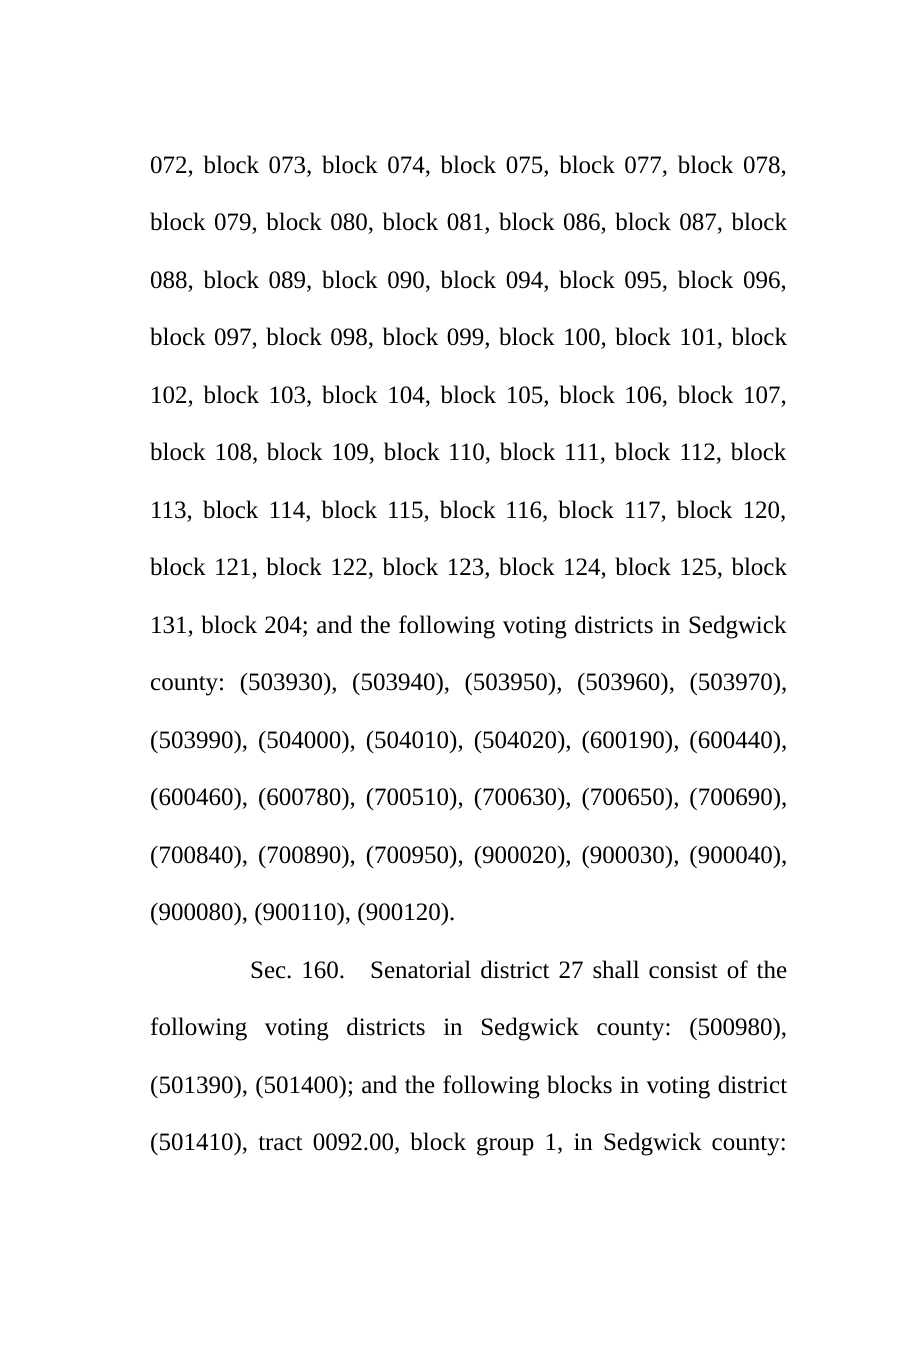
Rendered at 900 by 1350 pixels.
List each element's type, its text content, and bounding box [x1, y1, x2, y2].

text 072, block 073, block 074, block 075, block 077, block 078, block 079, block 080, block 081, block 086, block 087, block 088, block 089, block 090, block 094, block 095, block 096, block 097, block 098, block 099, block 100, block 101, block 102, block 103, block 104, block 105, block 106, block 107, block 108, block 109, block 110, block 111, block 112, block 113, block 114, block 115, block 116, block 117, block 120, block 121, block 122, block 123, block 124, block 125, block 131, block 204; and the following voting districts in Sedgwick county: (503930), (503940), (503950), (503960), (503970), (503990), (504000), (504010), (504020), (600190), (600440), (600460), (600780), (700510), (700630), (700650), (700690), (700840), (700890), (700950), (900020), (900030), (900040), (900080), (900110), (900120). [150, 150, 787, 926]
text Sec. 160. Senatorial district 27 shall consist of the following voting districts in Sedgwick county: (500980), (501390), (501400); and the following blocks in voting district (501410), tract 0092.00, block group 1, in Sedgwick county: [150, 955, 787, 1156]
